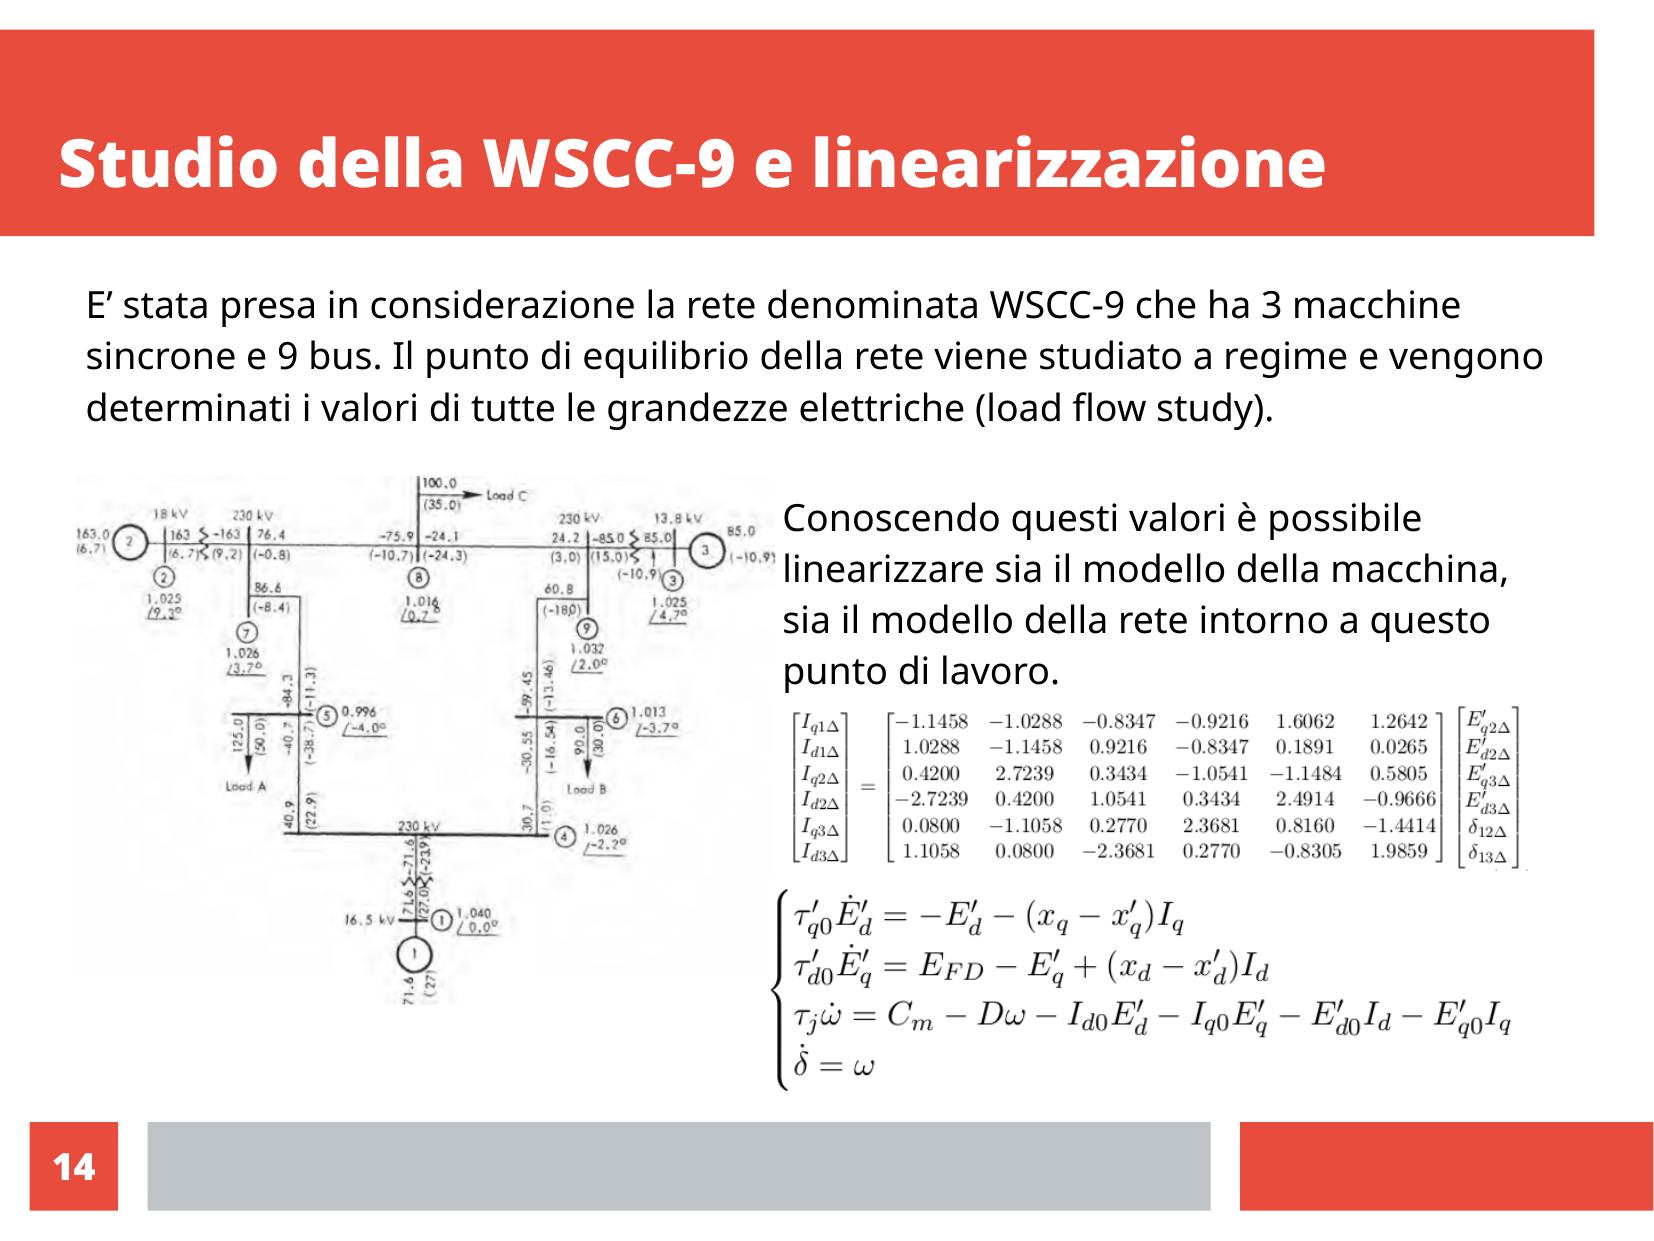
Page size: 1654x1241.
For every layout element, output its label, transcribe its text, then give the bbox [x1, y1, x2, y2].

picture [59, 460, 1548, 1114]
text_box E’ stata presa in considerazione la rete denominata WSCC-9 che ha 3 macchine sincrone e 9 bus. Il punto di equilibrio della rete viene studiato a regime e vengono determinati i valori di tutte le grandezze elettriche (load flow study). [70, 271, 1595, 461]
text_box Conoscendo questi valori è possibile linearizzare sia il modello della macchina, sia il modello della rete intorno a questo punto di lavoro. [767, 484, 1536, 674]
title Studio della WSCC-9 e linearizzazione [59, 59, 1595, 207]
